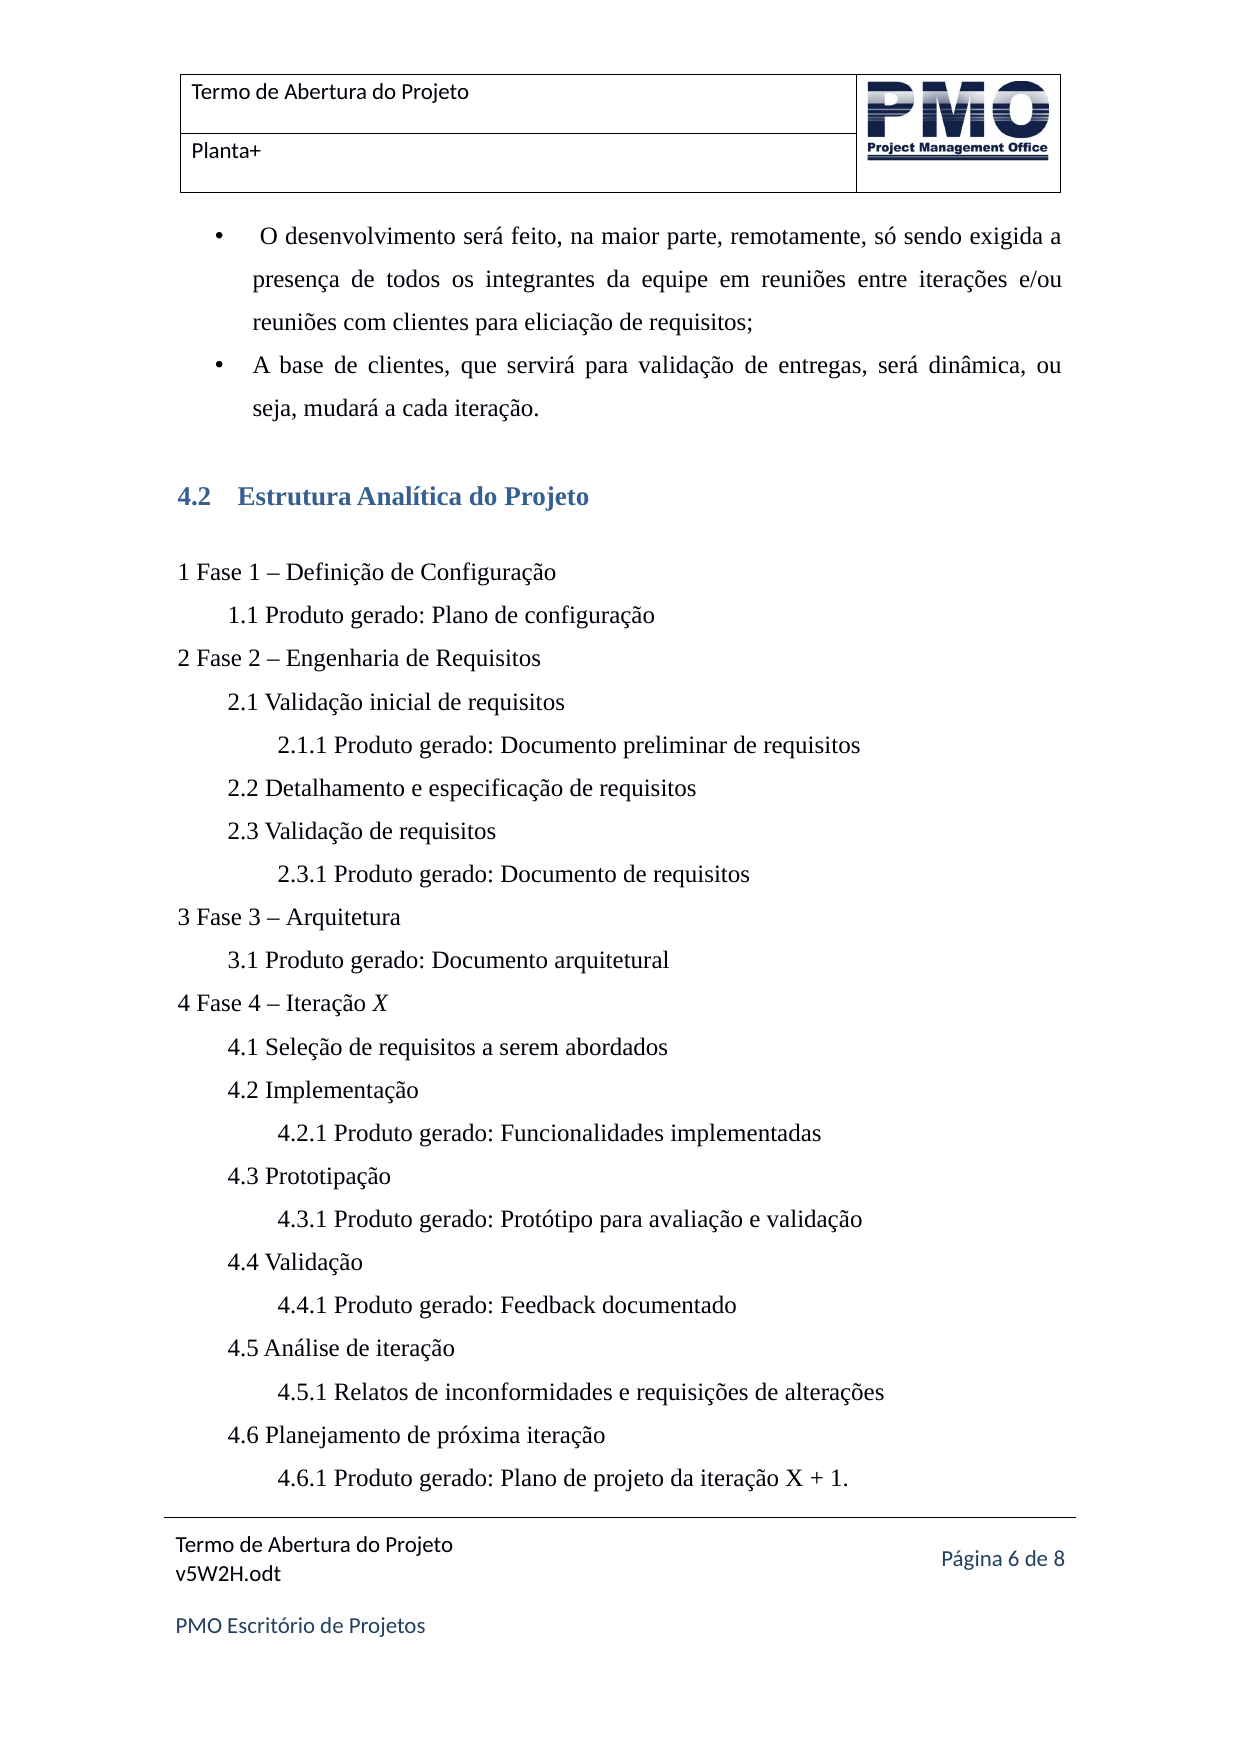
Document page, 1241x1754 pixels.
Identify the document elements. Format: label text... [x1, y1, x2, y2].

text 4.6.1 Produto gerado: Plano de projeto da iteração X + 1. [177, 1463, 1063, 1492]
subtitle Estrutura Analítica do Projeto [177, 480, 1063, 511]
text 2 Fase 2 – Engenharia de Requisitos [177, 643, 1063, 672]
text 4.5.1 Relatos de inconformidades e requisições de alterações [177, 1377, 1063, 1405]
text 4 Fase 4 – Iteração X [177, 988, 1063, 1017]
text 4.5 Análise de iteração [177, 1333, 1063, 1362]
text 1 Fase 1 – Definição de Configuração [177, 557, 1063, 586]
text 3 Fase 3 – Arquitetura [177, 902, 1063, 931]
text 2.3.1 Produto gerado: Documento de requisitos [177, 859, 1063, 888]
text 4.6 Planejamento de próxima iteração [177, 1420, 1063, 1448]
text 2.2 Detalhamento e especificação de requisitos [177, 773, 1063, 802]
text 4.1 Seleção de requisitos a serem abordados [177, 1032, 1063, 1060]
text 3.1 Produto gerado: Documento arquitetural [177, 945, 1063, 974]
text 4.3 Prototipação [177, 1161, 1063, 1190]
text 4.2.1 Produto gerado: Funcionalidades implementadas [177, 1118, 1063, 1147]
list A base de clientes, que servirá para validação de entregas, será dinâmica, ou seja, mudará a cada iteração. [215, 350, 1063, 422]
text 4.2 Implementação [177, 1075, 1063, 1103]
list O desenvolvimento será feito, na maior parte, remotamente, só sendo exigida a presença de todos os integrantes da equipe em reuniões entre iterações e/ou reuniões com clientes para eliciação de requisitos; [215, 221, 1063, 336]
text 4.4 Validação [177, 1247, 1063, 1276]
text 2.3 Validação de requisitos [177, 816, 1063, 845]
picture [867, 81, 1049, 161]
text 4.3.1 Produto gerado: Protótipo para avaliação e validação [177, 1204, 1063, 1233]
text 4.4.1 Produto gerado: Feedback documentado [177, 1290, 1063, 1319]
text 1.1 Produto gerado: Plano de configuração [177, 600, 1063, 629]
text 2.1 Validação inicial de requisitos [177, 687, 1063, 715]
text 2.1.1 Produto gerado: Documento preliminar de requisitos [177, 730, 1063, 758]
